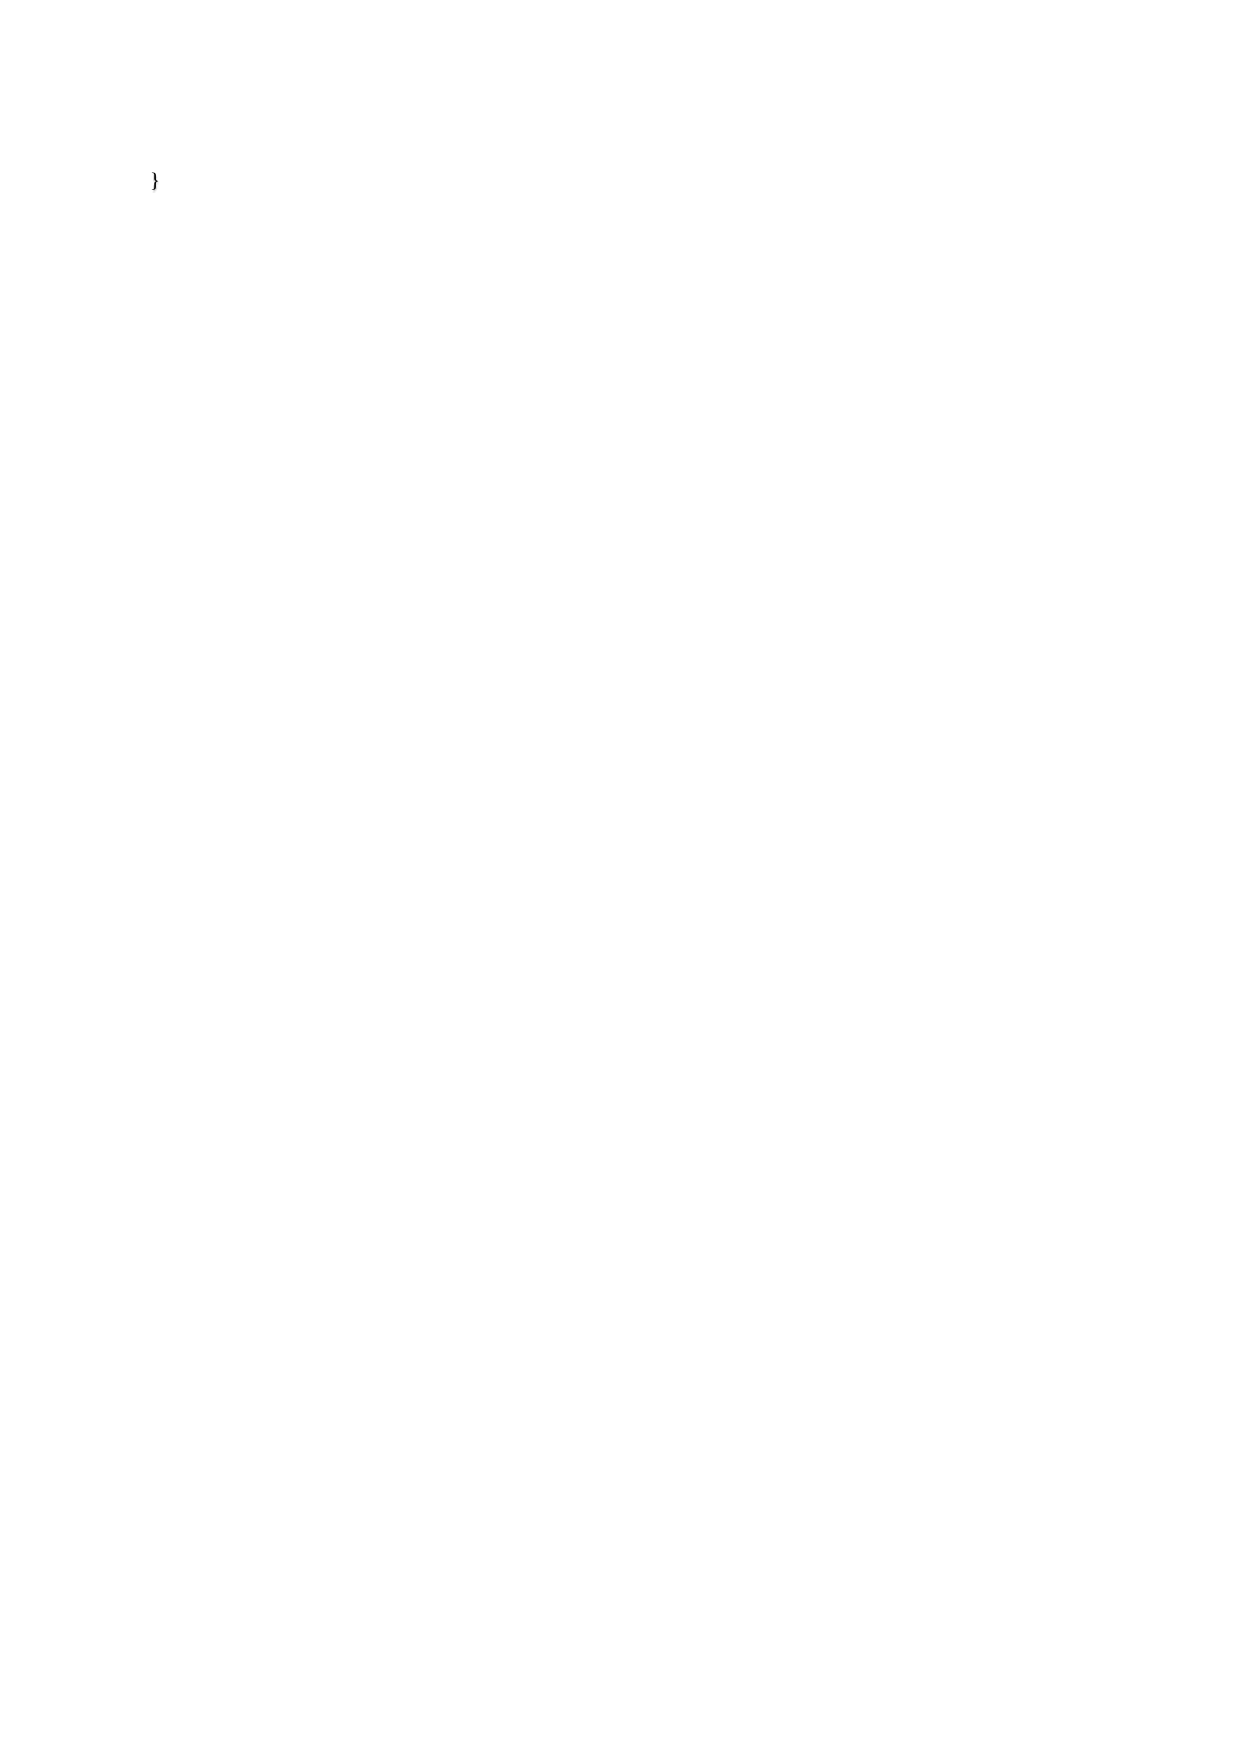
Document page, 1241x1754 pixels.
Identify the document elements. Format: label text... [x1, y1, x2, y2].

text } [150, 168, 1065, 192]
